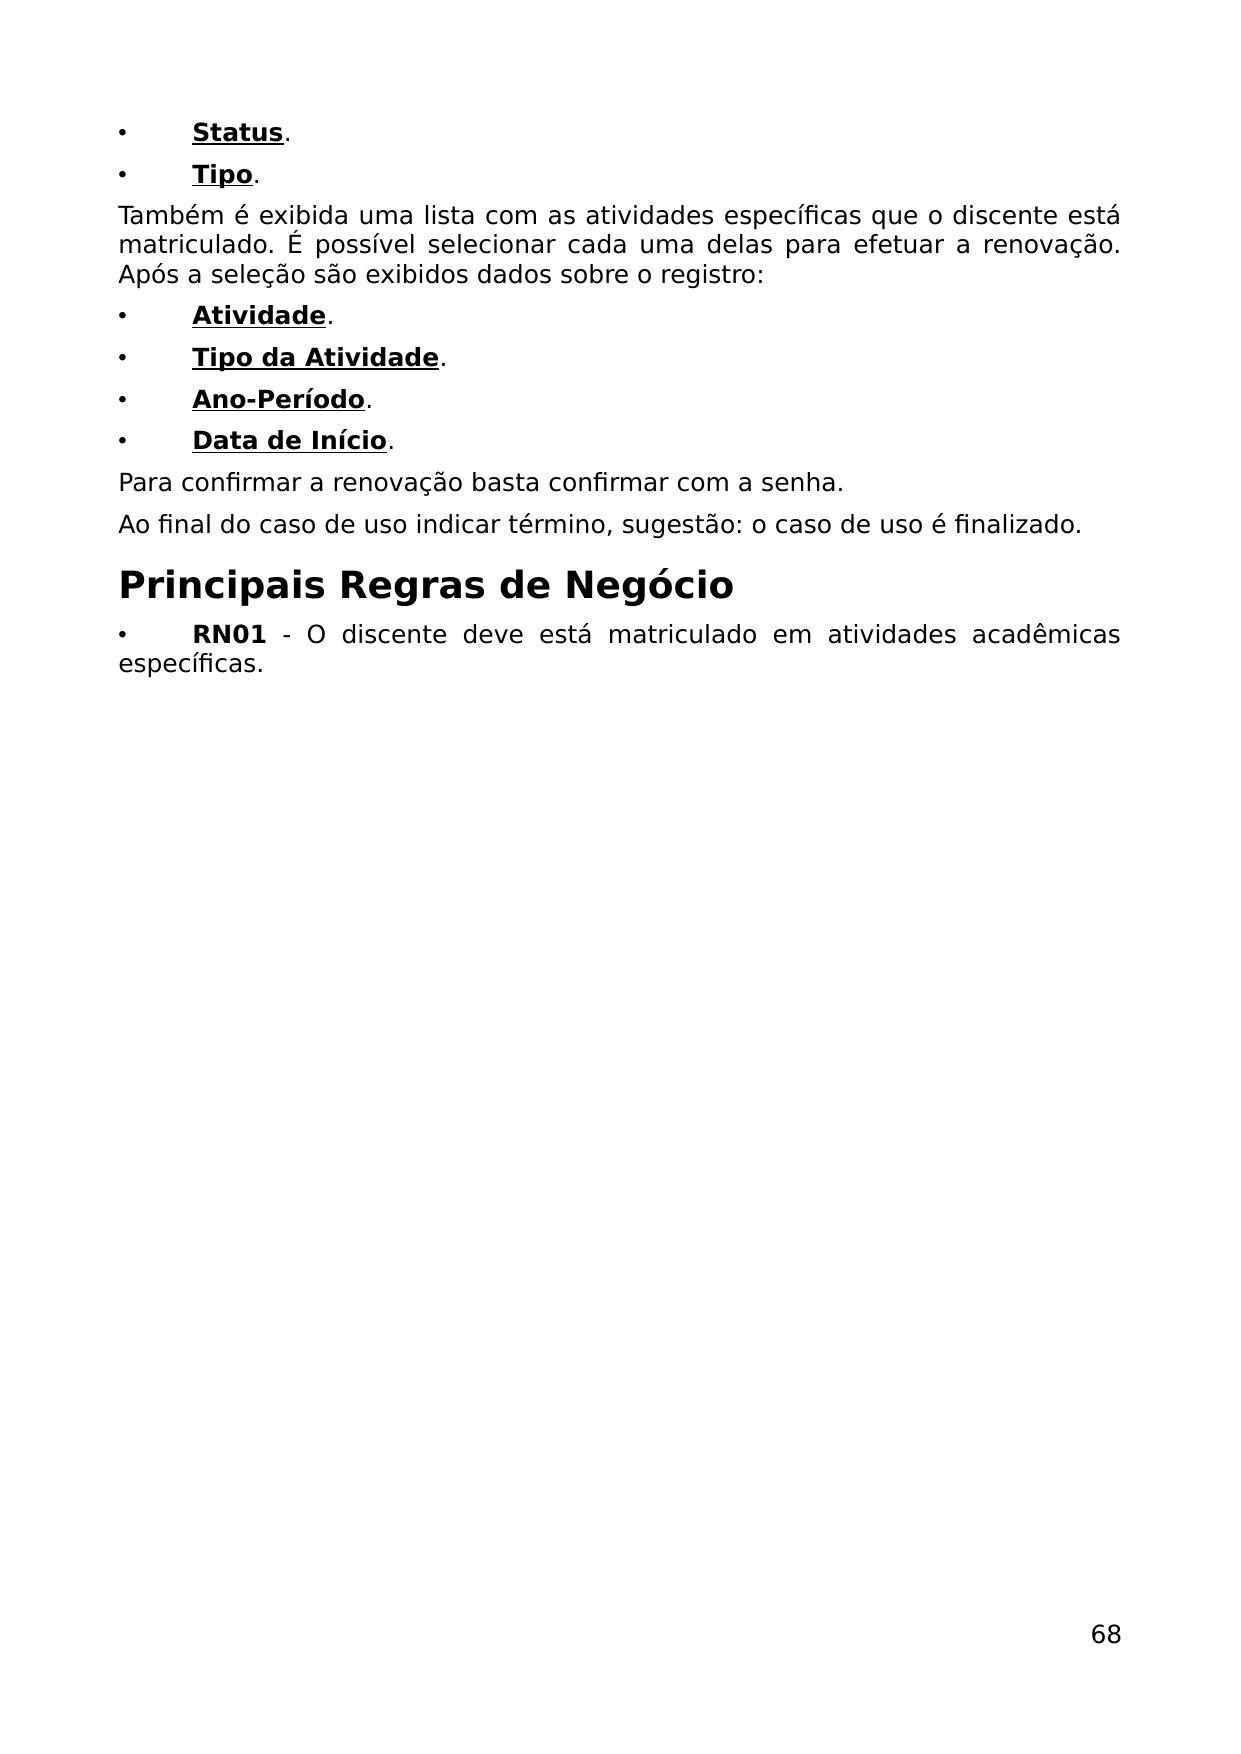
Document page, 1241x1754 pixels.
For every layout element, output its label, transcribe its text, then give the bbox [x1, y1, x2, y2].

list Status. [118, 118, 1122, 147]
list Tipo da Atividade. [118, 343, 1122, 372]
list Ano-Período. [118, 385, 1122, 414]
text Para confirmar a renovação basta confirmar com a senha. [118, 468, 1122, 497]
text Também é exibida uma lista com as atividades específicas que o discente está matriculado. É possível selecionar cada uma delas para efetuar a renovação. Após a seleção são exibidos dados sobre o registro: [118, 201, 1122, 289]
list Atividade. [118, 301, 1122, 331]
list RN01 - O discente deve está matriculado em atividades acadêmicas específicas. [118, 620, 1122, 678]
subtitle Principais Regras de Negócio [118, 564, 1122, 608]
list Tipo. [118, 160, 1122, 189]
text Ao final do caso de uso indicar término, sugestão: o caso de uso é finalizado. [118, 510, 1122, 539]
list Data de Início. [118, 426, 1122, 456]
